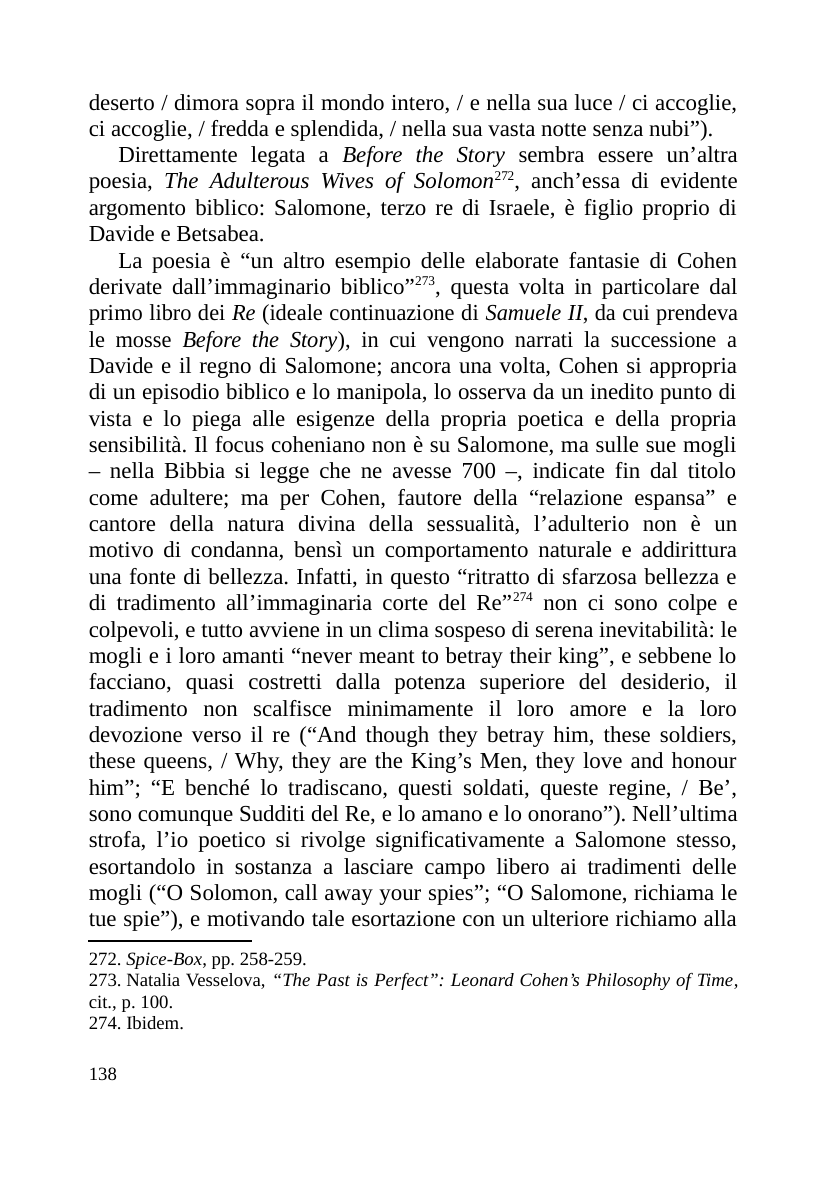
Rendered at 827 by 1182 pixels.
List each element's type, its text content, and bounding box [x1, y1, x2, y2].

text deserto / dimora sopra il mondo intero, / e nella sua luce / ci accoglie, ci accoglie, / fredda e splendida, / nella sua vasta notte senza nubi”). [88, 88, 738, 141]
text La poesia è “un altro esempio delle elaborate fantasie di Cohen derivate dall’immaginario biblico”, questa volta in particolare dal primo libro dei Re (ideale continuazione di Samuele II, da cui prendeva le mosse Before the Story), in cui vengono narrati la successione a Davide e il regno di Salomone; ancora una volta, Cohen si appropria di un episodio biblico e lo manipola, lo osserva da un inedito punto di vista e lo piega alle esigenze della propria poetica e della propria sensibilità. Il focus coheniano non è su Salomone, ma sulle sue mogli – nella Bibbia si legge che ne avesse 700 –, indicate fin dal titolo come adultere; ma per Cohen, fautore della “relazione espansa” e cantore della natura divina della sessualità, l’adulterio non è un motivo di condanna, bensì un comportamento naturale e addirittura una fonte di bellezza. Infatti, in questo “ritratto di sfarzosa bellezza e di tradimento all’immaginaria corte del Re” non ci sono colpe e colpevoli, e tutto avviene in un clima sospeso di serena inevitabilità: le mogli e i loro amanti “never meant to betray their king”, e sebbene lo facciano, quasi costretti dalla potenza superiore del desiderio, il tradimento non scalfisce minimamente il loro amore e la loro devozione verso il re (“And though they betray him, these soldiers, these queens, / Why, they are the King’s Men, they love and honour him”; “E benché lo tradiscano, questi soldati, queste regine, / Be’, sono comunque Sudditi del Re, e lo amano e lo onorano”). Nell’ultima strofa, l’io poetico si rivolge significativamente a Salomone stesso, esortandolo in sostanza a lasciare campo libero ai tradimenti delle mogli (“O Solomon, call away your spies”; “O Salomone, richiama le tue spie”), e motivando tale esortazione con un ulteriore richiamo alla [88, 247, 738, 932]
text Spice-Box, pp. 258-259. [88, 947, 738, 969]
text Direttamente legata a Before the Story sembra essere un’altra poesia, The Adulterous Wives of Solomon, anch’essa di evidente argomento biblico: Salomone, terzo re di Israele, è figlio proprio di Davide e Betsabea. [88, 141, 738, 247]
text Natalia Vesselova, “The Past is Perfect”: Leonard Cohen’s Philosophy of Time, cit., p. 100. [88, 969, 738, 1012]
text Ibidem. [88, 1012, 738, 1034]
